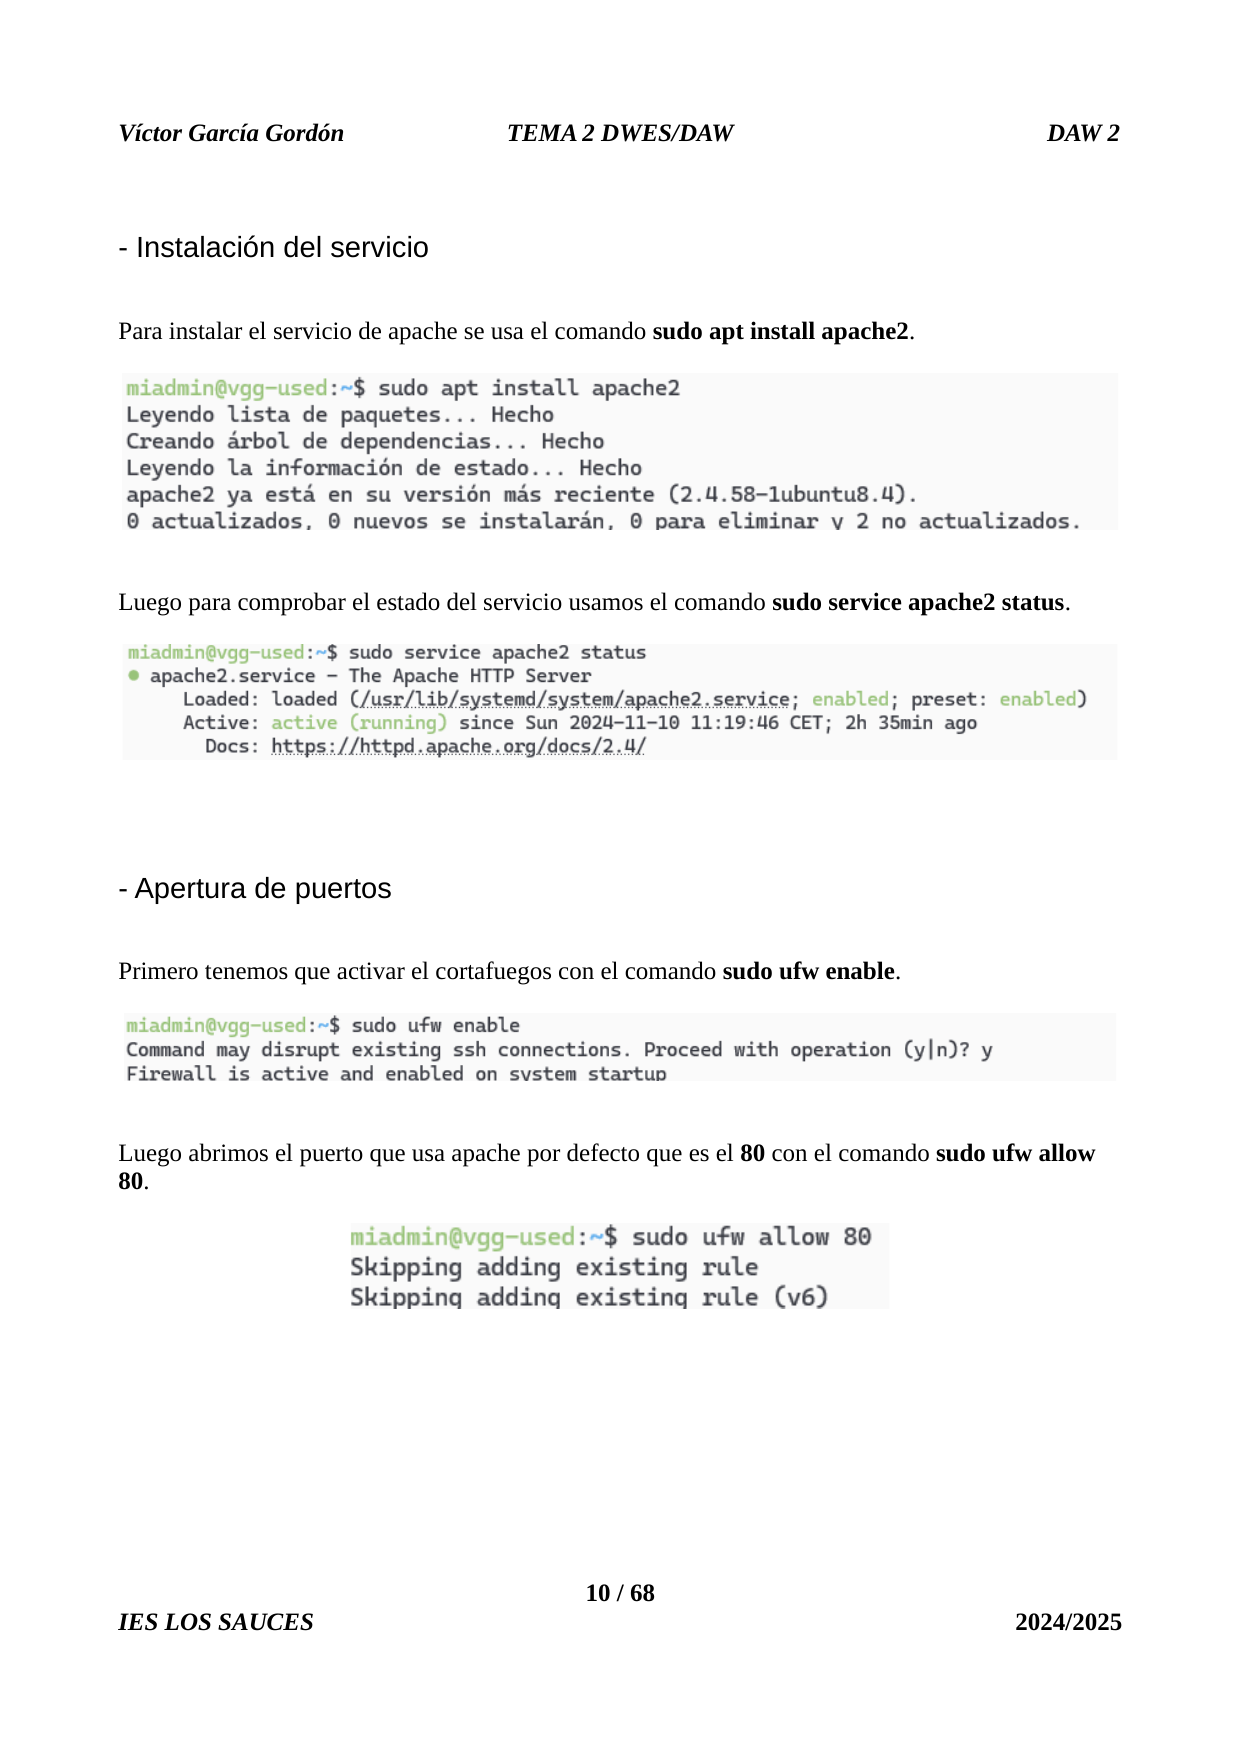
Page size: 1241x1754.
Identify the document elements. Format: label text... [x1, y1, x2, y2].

text Luego abrimos el puerto que usa apache por defecto que es el 80 con el comando sudo ufw allow 80. [118, 1138, 1122, 1195]
picture [124, 1013, 1117, 1081]
subtitle - Instalación del servicio [118, 230, 1122, 264]
picture [350, 1223, 890, 1309]
subtitle - Apertura de puertos [118, 871, 1122, 904]
text Para instalar el servicio de apache se usa el comando sudo apt install apache2. [118, 316, 1122, 344]
picture [122, 373, 1119, 530]
text Luego para comprobar el estado del servicio usamos el comando sudo service apache2 status. [118, 587, 1122, 616]
picture [122, 644, 1118, 760]
text Primero tenemos que activar el cortafuegos con el comando sudo ufw enable. [118, 956, 1122, 985]
